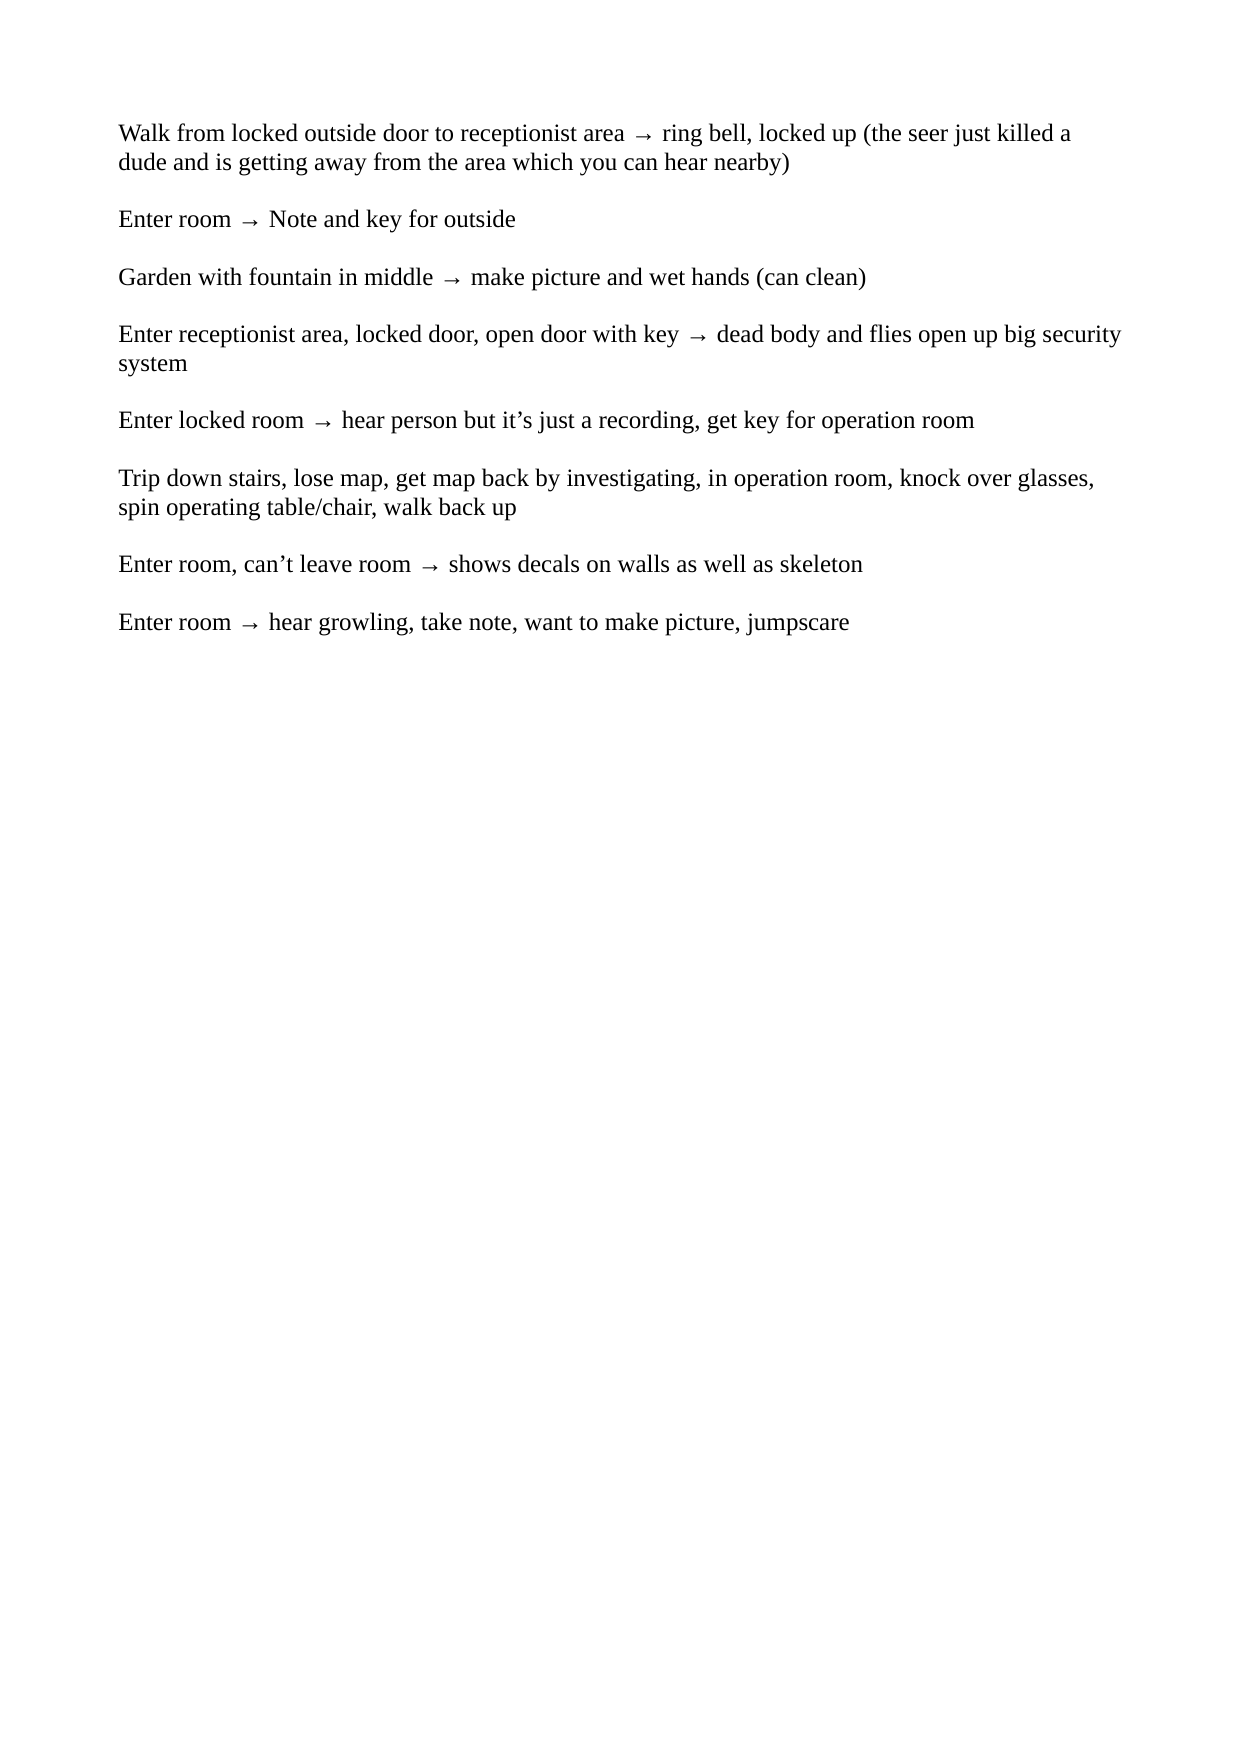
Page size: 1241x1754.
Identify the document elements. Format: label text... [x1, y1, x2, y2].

text Walk from locked outside door to receptionist area → ring bell, locked up (the seer just killed a dude and is getting away from the area which you can hear nearby) [118, 118, 1122, 176]
text Enter room → hear growling, take note, want to make picture, jumpscare [118, 607, 1122, 636]
text Trip down stairs, lose map, get map back by investigating, in operation room, knock over glasses, spin operating table/chair, walk back up [118, 463, 1122, 521]
text Enter room → Note and key for outside [118, 204, 1122, 233]
text Enter locked room → hear person but it’s just a recording, get key for operation room [118, 406, 1122, 434]
text Enter receptionist area, locked door, open door with key → dead body and flies open up big security system [118, 319, 1122, 377]
text Enter room, can’t leave room → shows decals on walls as well as skeleton [118, 549, 1122, 578]
text Garden with fountain in middle → make picture and wet hands (can clean) [118, 262, 1122, 291]
